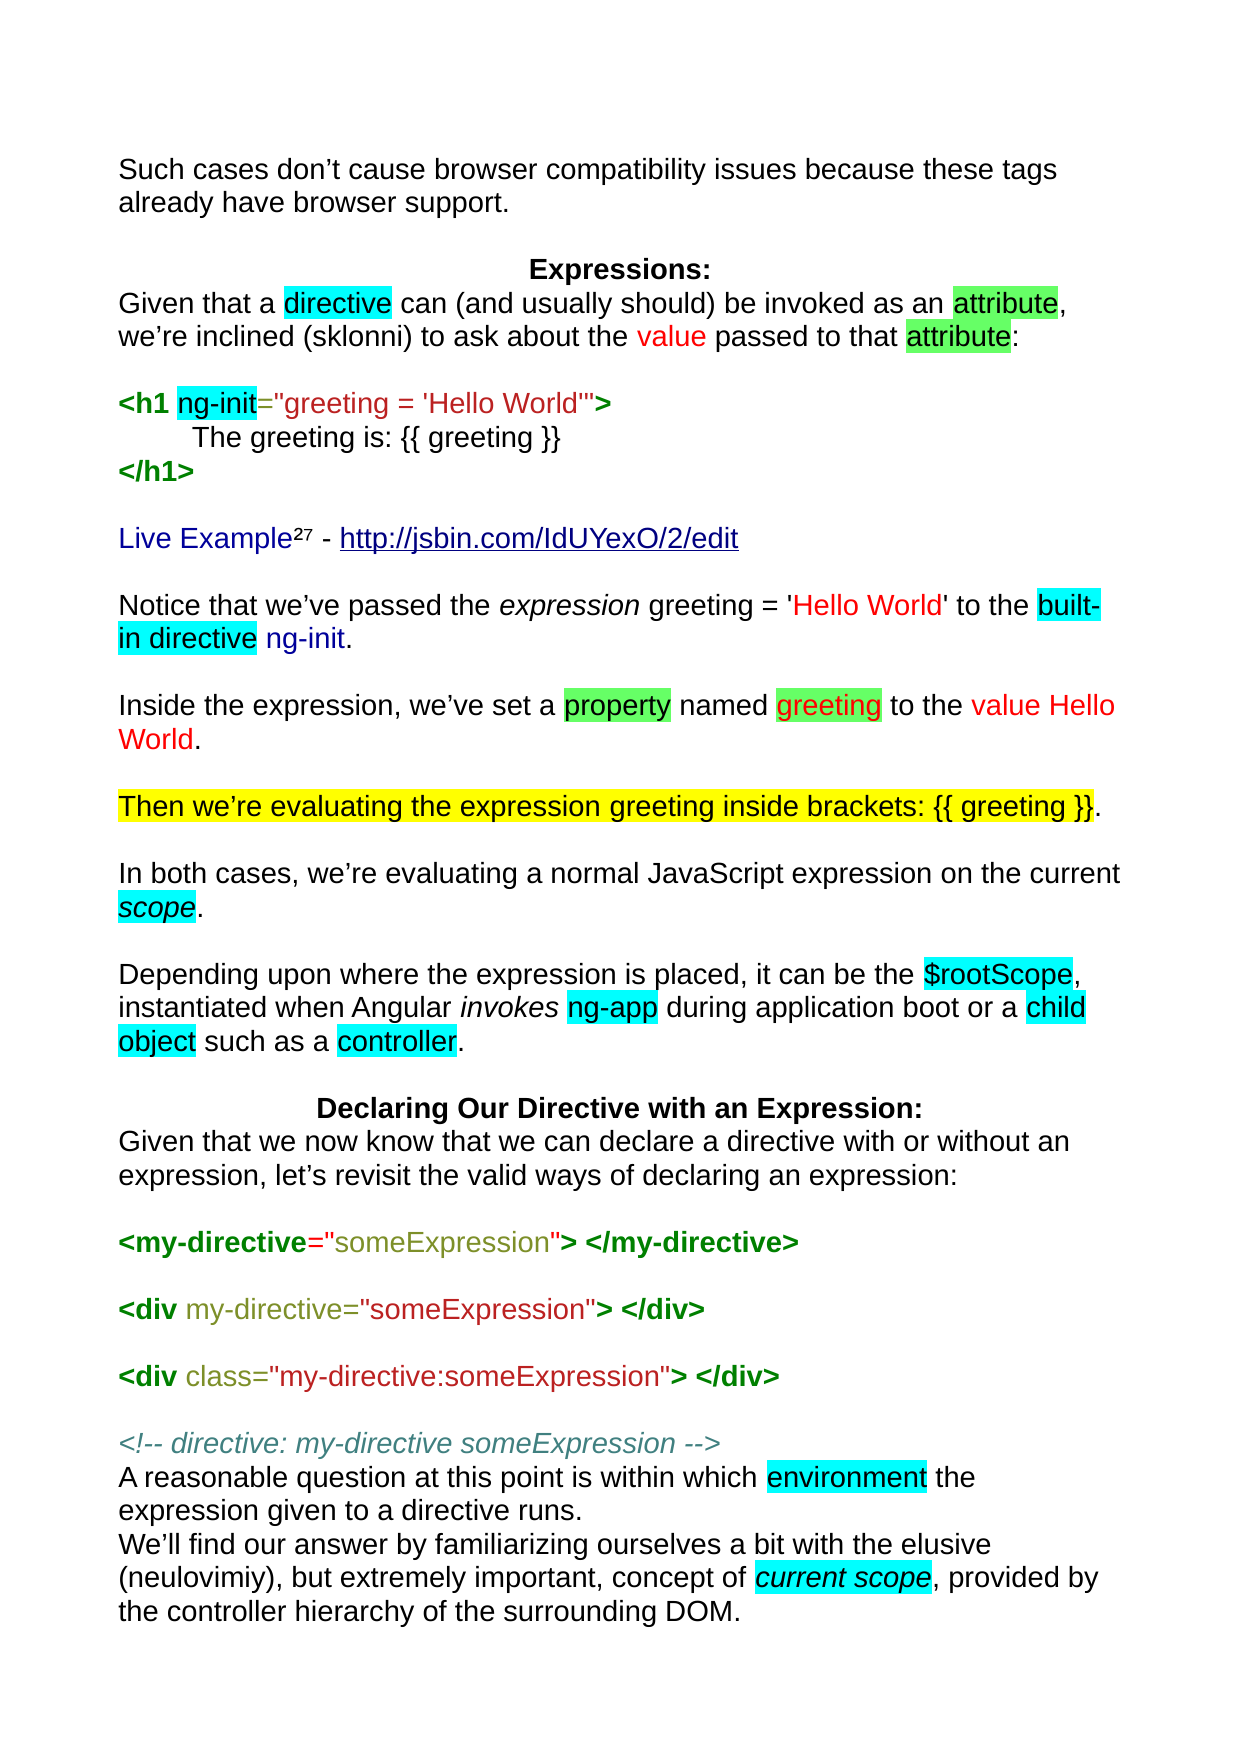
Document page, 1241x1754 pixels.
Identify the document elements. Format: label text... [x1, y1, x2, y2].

text Given that we now know that we can declare a directive with or without an expression, let’s revisit the valid ways of declaring an expression: [118, 1124, 1122, 1191]
text Given that a directive can (and usually should) be invoked as an attribute, we’re inclined (sklonni) to ask about the value passed to that attribute: [118, 286, 1122, 353]
text <my-directive="someExpression"> </my-directive> [118, 1225, 1122, 1258]
text Expressions: [118, 252, 1122, 286]
text Live Example²⁷ - http://jsbin.com/IdUYexO/2/edit [118, 521, 1122, 554]
text <div my-directive="someExpression"> </div> [118, 1292, 1122, 1326]
text <h1 ng-init="greeting = 'Hello World'"> [118, 386, 1122, 420]
text <div class="my-directive:someExpression"> </div> [118, 1359, 1122, 1393]
text Then we’re evaluating the expression greeting inside brackets: {{ greeting }}. [118, 789, 1122, 822]
text Declaring Our Directive with an Expression: [118, 1091, 1122, 1124]
text Depending upon where the expression is placed, it can be the $rootScope, instantiated when Angular invokes ng-app during application boot or a child object such as a controller. [118, 957, 1122, 1057]
text <!-- directive: my-directive someExpression --> [118, 1426, 1122, 1460]
text We’ll find our answer by familiarizing ourselves a bit with the elusive (neulovimiy), but extremely important, concept of current scope, provided by the controller hierarchy of the surrounding DOM. [118, 1527, 1122, 1627]
text Inside the expression, we’ve set a property named greeting to the value Hello World. [118, 688, 1122, 755]
text already have browser support. [118, 185, 1122, 219]
text The greeting is: {{ greeting }} [118, 420, 1122, 453]
text Such cases don’t cause browser compatibility issues because these tags [118, 152, 1122, 185]
text In both cases, we’re evaluating a normal JavaScript expression on the current scope. [118, 856, 1122, 923]
text Notice that we’ve passed the expression greeting = 'Hello World' to the built-in directive ng-init. [118, 588, 1122, 655]
text </h1> [118, 453, 1122, 487]
text A reasonable question at this point is within which environment the expression given to a directive runs. [118, 1460, 1122, 1527]
